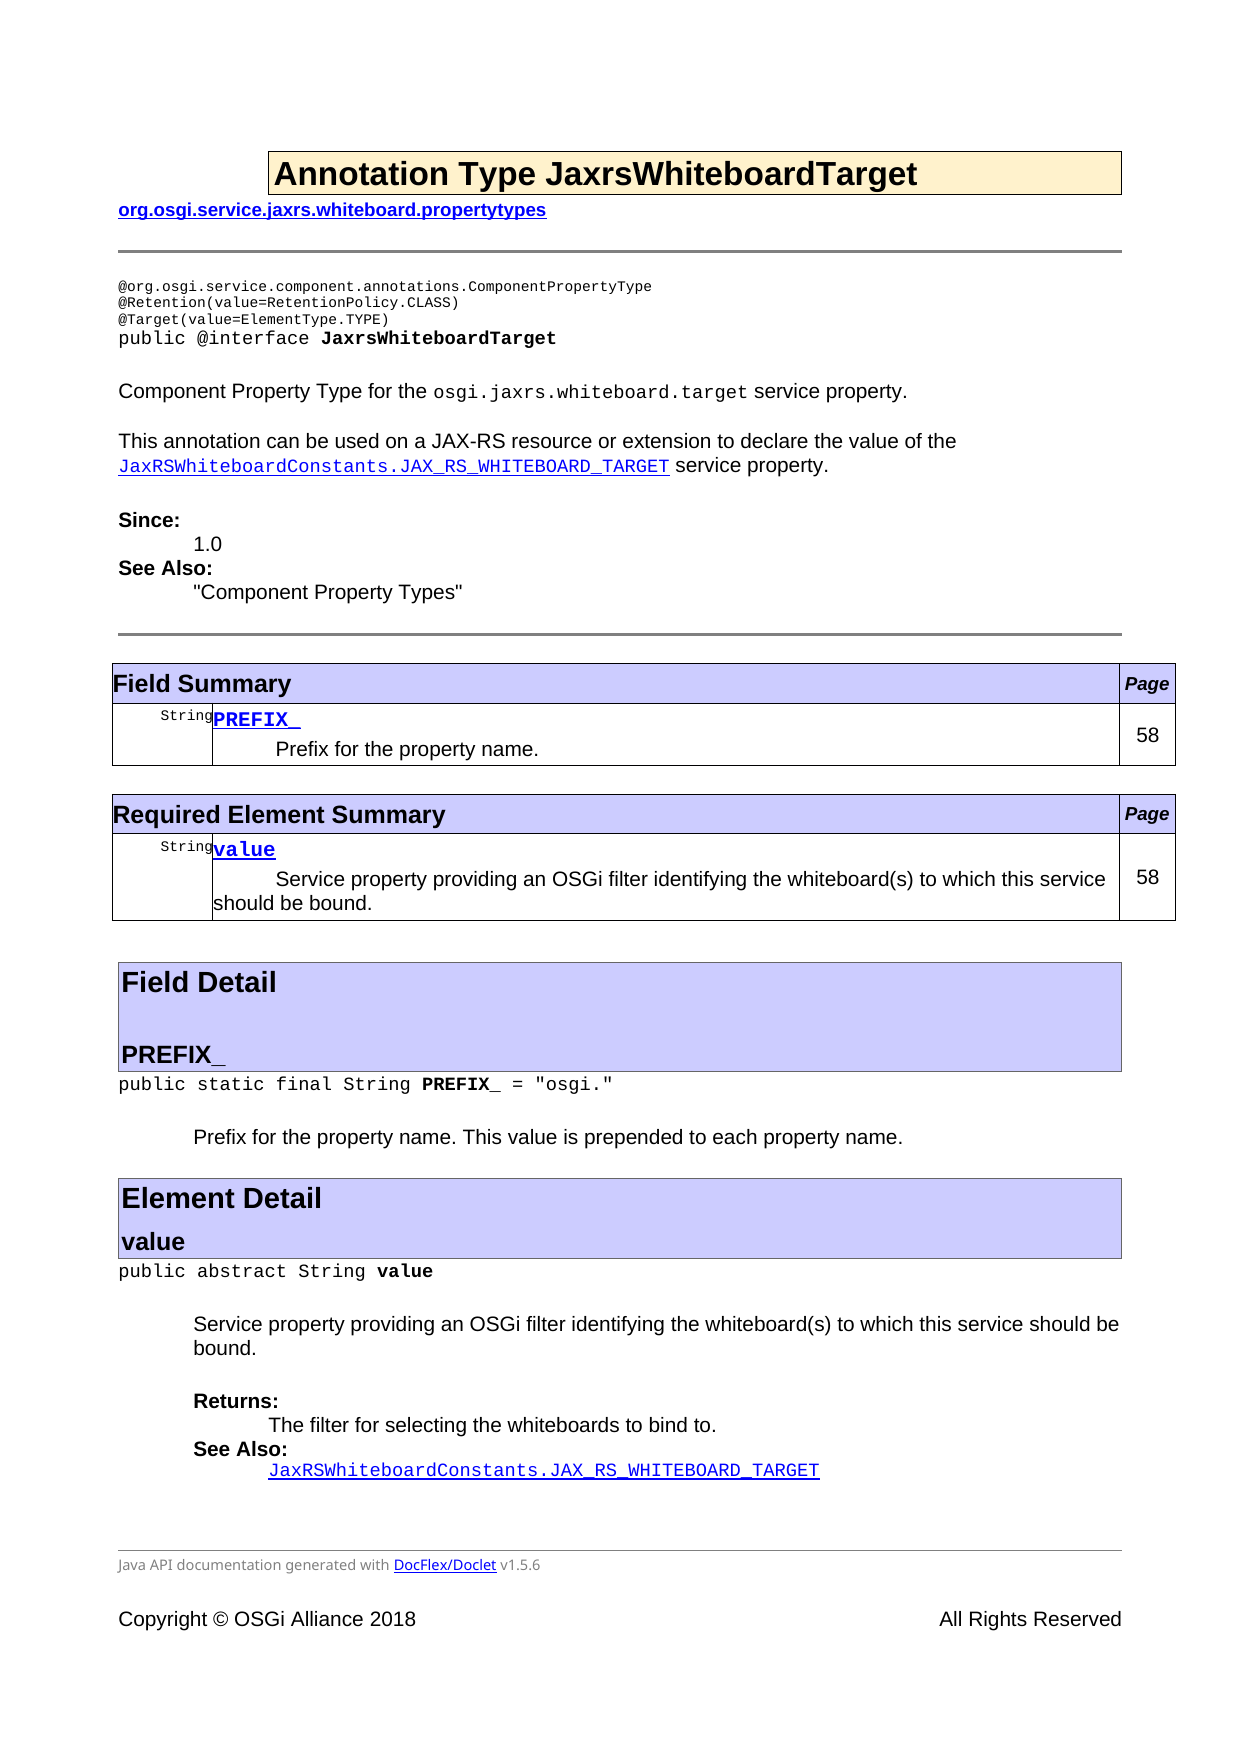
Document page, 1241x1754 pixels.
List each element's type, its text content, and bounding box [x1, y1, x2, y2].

text The filter for selecting the whiteboards to bind to. [268, 1413, 1122, 1437]
text @org.osgi.service.component.annotations.ComponentPropertyType @Retention(value=RetentionPolicy.CLASS) @Target(value=ElementType.TYPE) public @interface JaxrsWhiteboardTarget [118, 279, 1122, 350]
table_cell 57 [1120, 834, 1175, 919]
table_cell String [113, 834, 212, 919]
table_cell value Service property providing an OSGi filter identifying the whiteboard(s) to which this service should be bound. [213, 834, 1119, 919]
subtitle Element Detail [119, 1179, 1121, 1215]
table_header Page [1120, 795, 1175, 833]
text public abstract String value [118, 1262, 1122, 1283]
text Returns: [193, 1389, 1122, 1413]
table_header Required Element Summary [113, 795, 1119, 833]
text See Also: [118, 556, 1122, 579]
subtitle Annotation Type JaxrsWhiteboardTarget [269, 152, 1121, 194]
text Service property providing an OSGi filter identifying the whiteboard(s) to which this service should be bound. [193, 1312, 1122, 1360]
subtitle value [119, 1224, 1121, 1258]
subtitle Field Detail [119, 963, 1121, 998]
table_cell 57 [1120, 704, 1175, 765]
text See Also: [193, 1437, 1122, 1461]
table_header Page [1120, 664, 1175, 703]
text public static final String PREFIX_ = "osgi." [118, 1074, 1122, 1096]
table_cell PREFIX_ Prefix for the property name. [213, 704, 1119, 765]
text This annotation can be used on a JAX-RS resource or extension to declare the value of the JaxRSWhiteboardConstants.JAX_RS_WHITEBOARD_TARGET service property. [118, 429, 1122, 478]
text JaxRSWhiteboardConstants.JAX_RS_WHITEBOARD_TARGET [268, 1461, 1122, 1482]
text Since: [118, 508, 1122, 532]
text 1.0 [193, 532, 1122, 556]
subtitle PREFIX_ [119, 1037, 1121, 1071]
text Java API documentation generated with DocFlex/Doclet v1.5.6 [118, 1551, 1122, 1575]
text "Component Property Types" [193, 579, 1122, 603]
text org.osgi.service.jaxrs.whiteboard.propertytypes [118, 199, 1122, 221]
text Component Property Type for the osgi.jaxrs.whiteboard.target service property. [118, 379, 1122, 404]
table_header Field Summary [113, 664, 1119, 703]
text Prefix for the property name. This value is prepended to each property name. [193, 1125, 1122, 1149]
table_cell String [113, 704, 212, 765]
